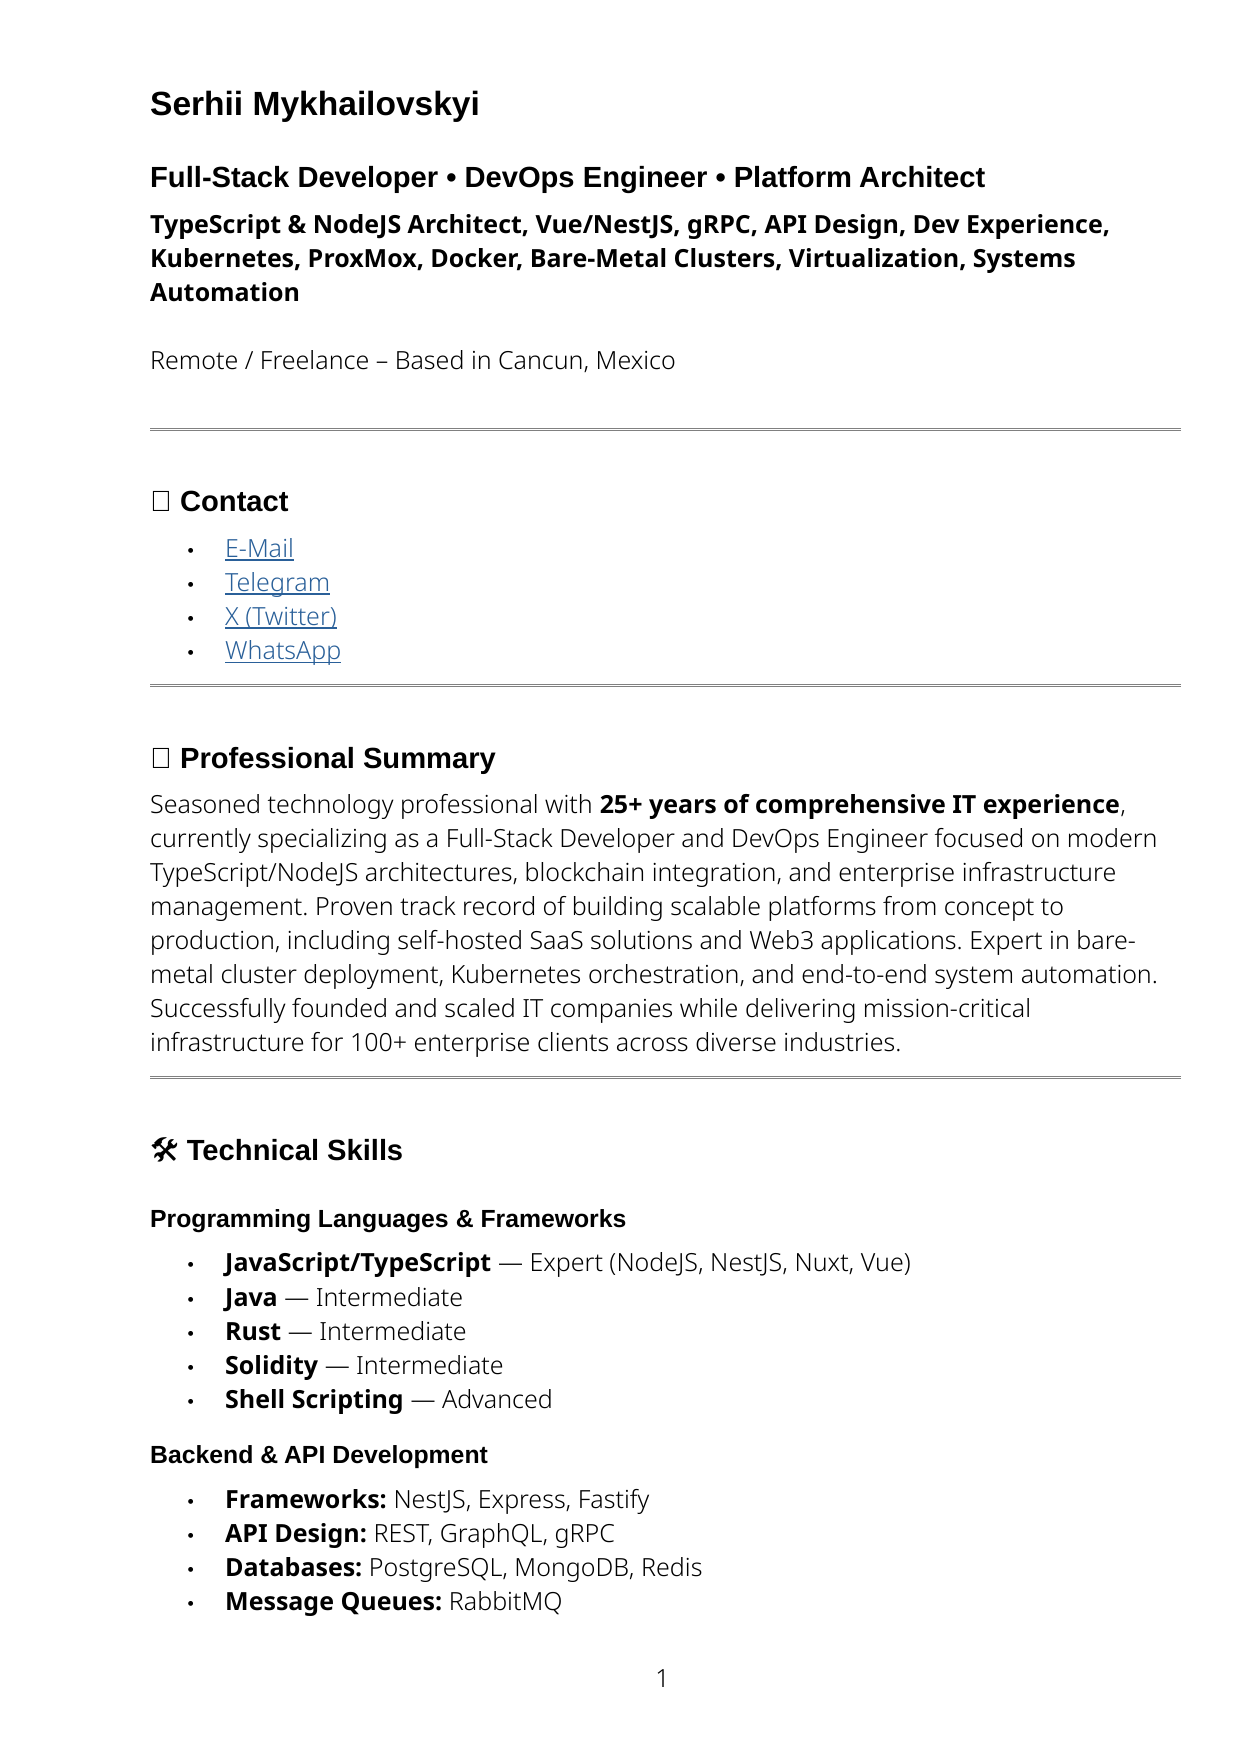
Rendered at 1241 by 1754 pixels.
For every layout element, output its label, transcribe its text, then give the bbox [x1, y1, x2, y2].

text Seasoned technology professional with 25+ years of comprehensive IT experience, currently specializing as a Full-Stack Developer and DevOps Engineer focused on modern TypeScript/NodeJS architectures, blockchain integration, and enterprise infrastructure management. Proven track record of building scalable platforms from concept to production, including self-hosted SaaS solutions and Web3 applications. Expert in bare-metal cluster deployment, Kubernetes orchestration, and end-to-end system automation. Successfully founded and scaled IT companies while delivering mission-critical infrastructure for 100+ enterprise clients across diverse industries. [150, 787, 1181, 1059]
list WhatsApp [187, 633, 1181, 667]
list Telegram [187, 564, 1181, 599]
list Solidity — Intermediate [187, 1347, 1181, 1381]
list JavaScript/TypeScript — Expert (NodeJS, NestJS, Nuxt, Vue) [187, 1245, 1181, 1279]
list Rust — Intermediate [187, 1313, 1181, 1347]
text TypeScript & NodeJS Architect, Vue/NestJS, gRPC, API Design, Dev Experience, Kubernetes, ProxMox, Docker, Bare-Metal Clusters, Virtualization, Systems Automation [150, 206, 1181, 308]
subtitle Programming Languages & Frameworks [150, 1204, 1181, 1233]
subtitle 📢 Contact [150, 484, 1181, 518]
list Databases: PostgreSQL, MongoDB, Redis [187, 1549, 1181, 1584]
list X (Twitter) [187, 599, 1181, 633]
list API Design: REST, GraphQL, gRPC [187, 1516, 1181, 1549]
list Frameworks: NestJS, Express, Fastify [187, 1481, 1181, 1516]
list Shell Scripting — Advanced [187, 1381, 1181, 1415]
subtitle Backend & API Development [150, 1440, 1181, 1469]
subtitle 🛠 Technical Skills [150, 1133, 1181, 1167]
list Java — Intermediate [187, 1279, 1181, 1313]
subtitle Full-Stack Developer • DevOps Engineer • Platform Architect [150, 160, 1181, 194]
text Remote / Freelance – Based in Cancun, Mexico [150, 342, 1181, 377]
list Message Queues: RabbitMQ [187, 1584, 1181, 1618]
subtitle Serhii Mykhailovskyi [150, 84, 1181, 123]
subtitle 🎯 Professional Summary [150, 741, 1181, 774]
list E-Mail [187, 531, 1181, 564]
